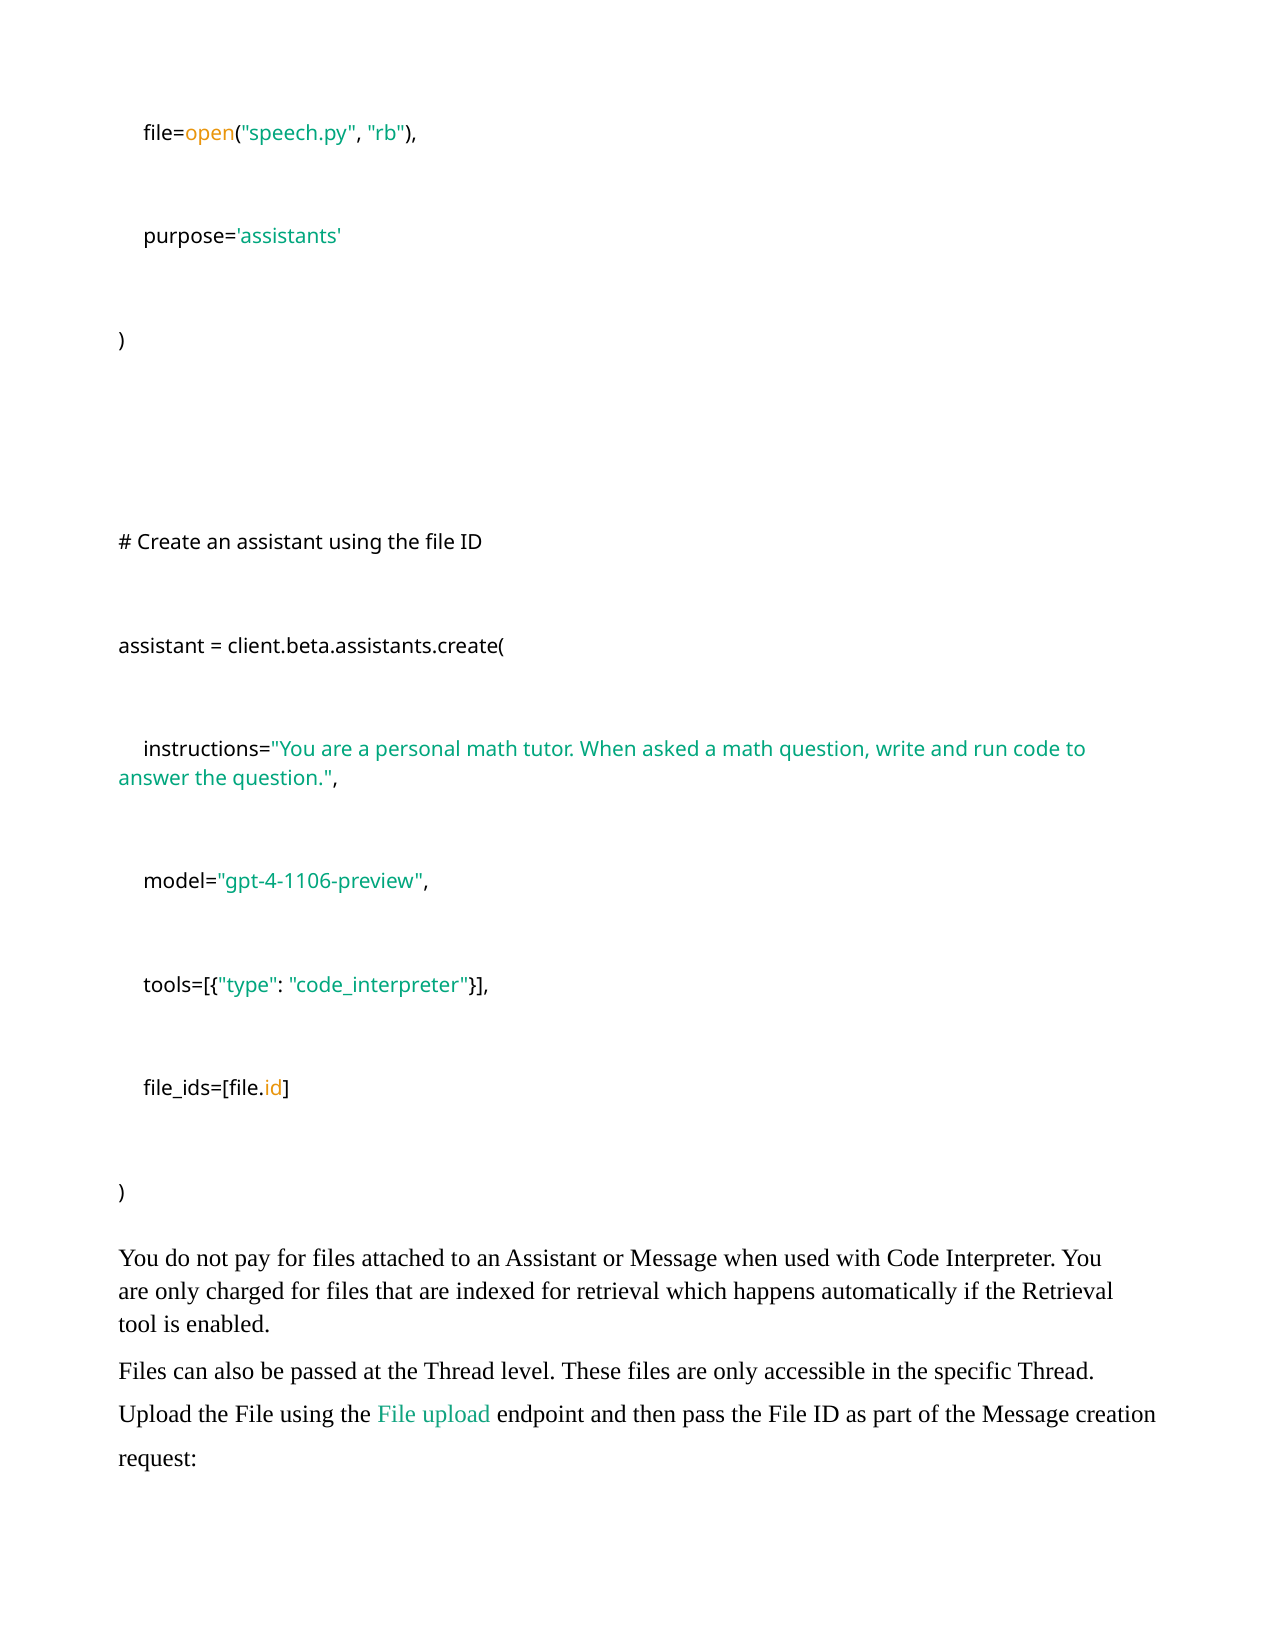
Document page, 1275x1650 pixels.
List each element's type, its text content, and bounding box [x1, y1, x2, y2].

text purpose='assistants' [118, 222, 1157, 250]
text instructions="You are a personal math tutor. When asked a math question, write and run code to answer the question.", [118, 734, 1157, 791]
text ) [118, 325, 1157, 354]
text assistant = client.beta.assistants.create( [118, 631, 1157, 659]
text file=open("speech.py", "rb"), [118, 118, 1157, 147]
text model="gpt-4-1106-preview", [118, 866, 1157, 895]
text file_ids=[file.id] [118, 1073, 1157, 1102]
text Files can also be passed at the Thread level. These files are only accessible in the specific Thread. Upload the File using the File upload endpoint and then pass the File ID as part of the Message creation request: [118, 1356, 1157, 1471]
text # Create an assistant using the file ID [118, 527, 1157, 556]
text tools=[{"type": "code_interpreter"}], [118, 970, 1157, 998]
text You do not pay for files attached to an Assistant or Message when used with Code Interpreter. You are only charged for files that are indexed for retrieval which happens automatically if the Retrieval tool is enabled. [118, 1243, 1135, 1337]
text ) [118, 1177, 1157, 1205]
